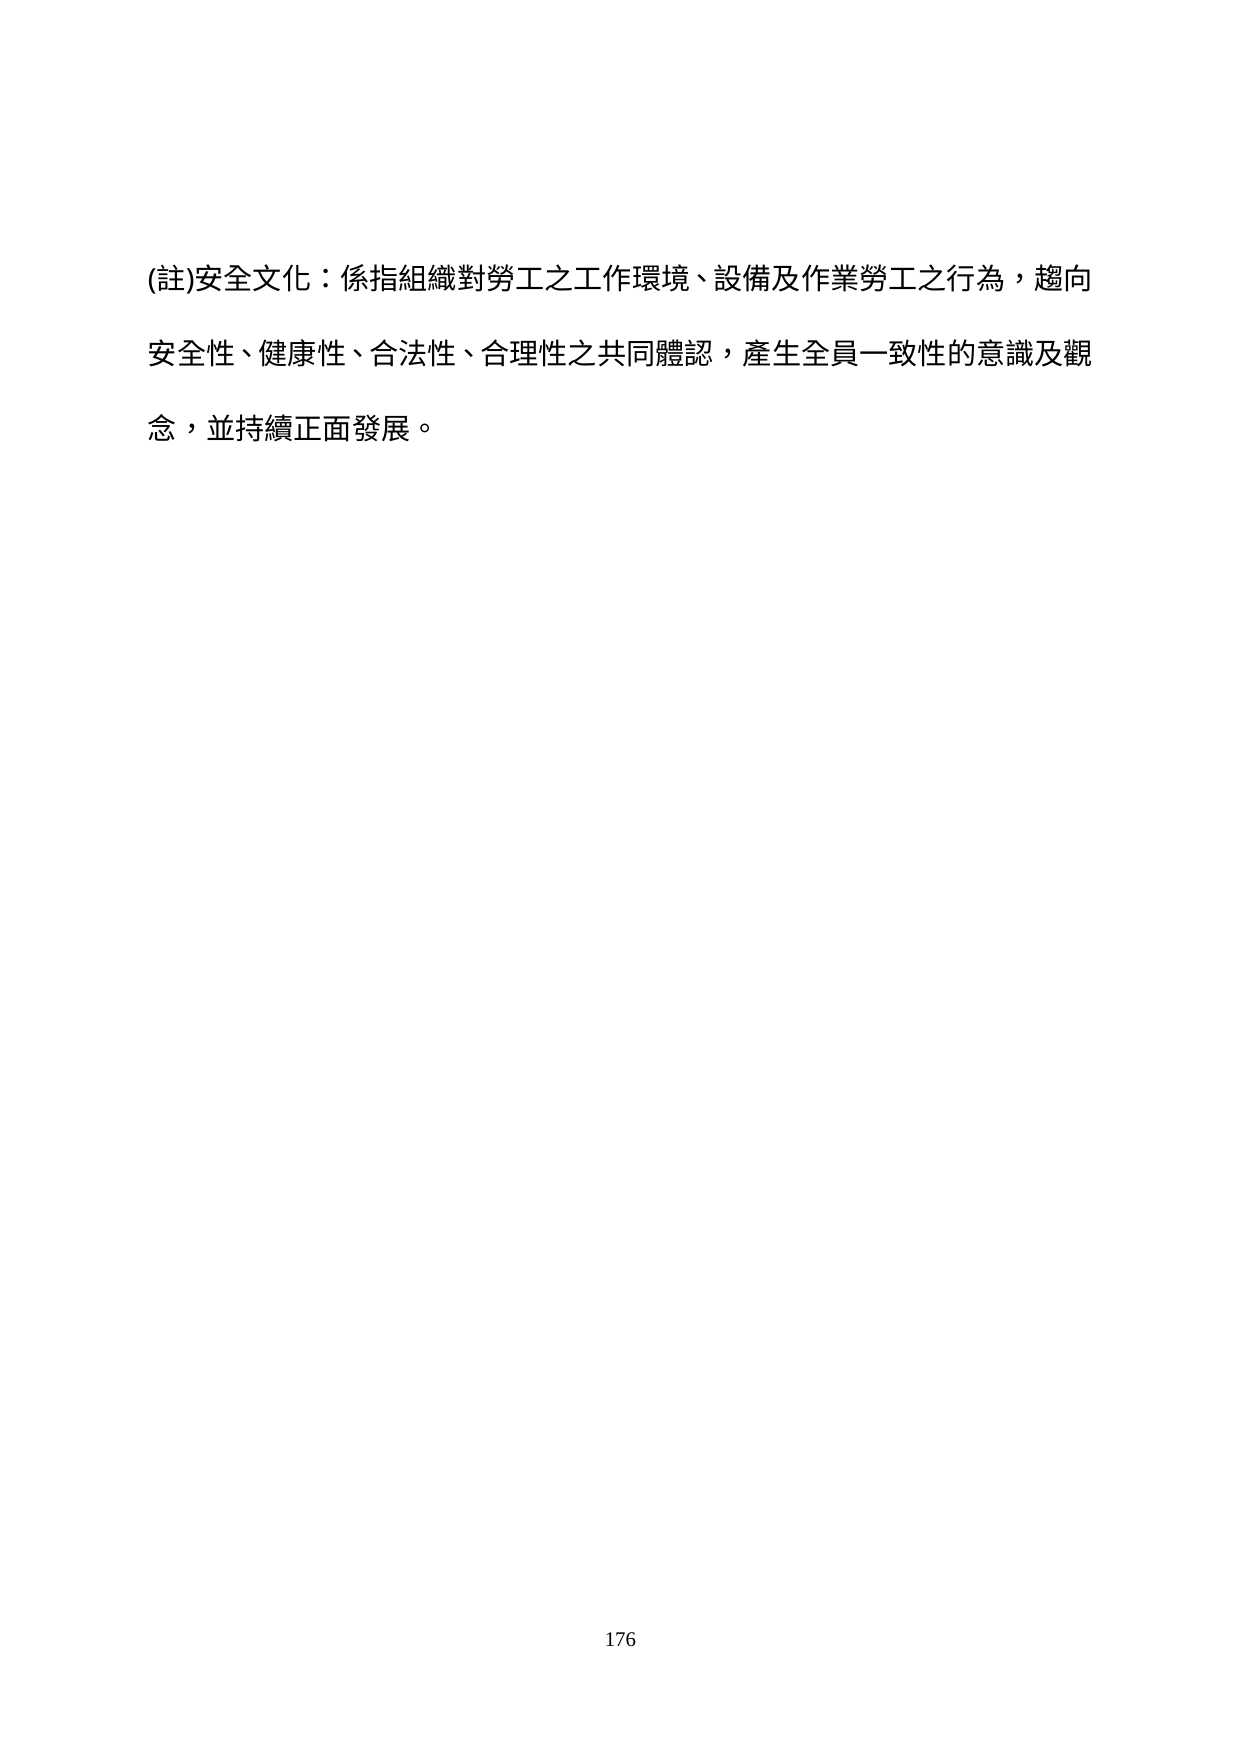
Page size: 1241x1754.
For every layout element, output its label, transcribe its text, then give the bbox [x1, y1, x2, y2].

text (註)安全文化：係指組織對勞工之工作環境、設備及作業勞工之行為，趨向安全性、健康性、合法性、合理性之共同體認，產生全員一致性的意識及觀念，並持續正面發展。 [148, 239, 1092, 464]
